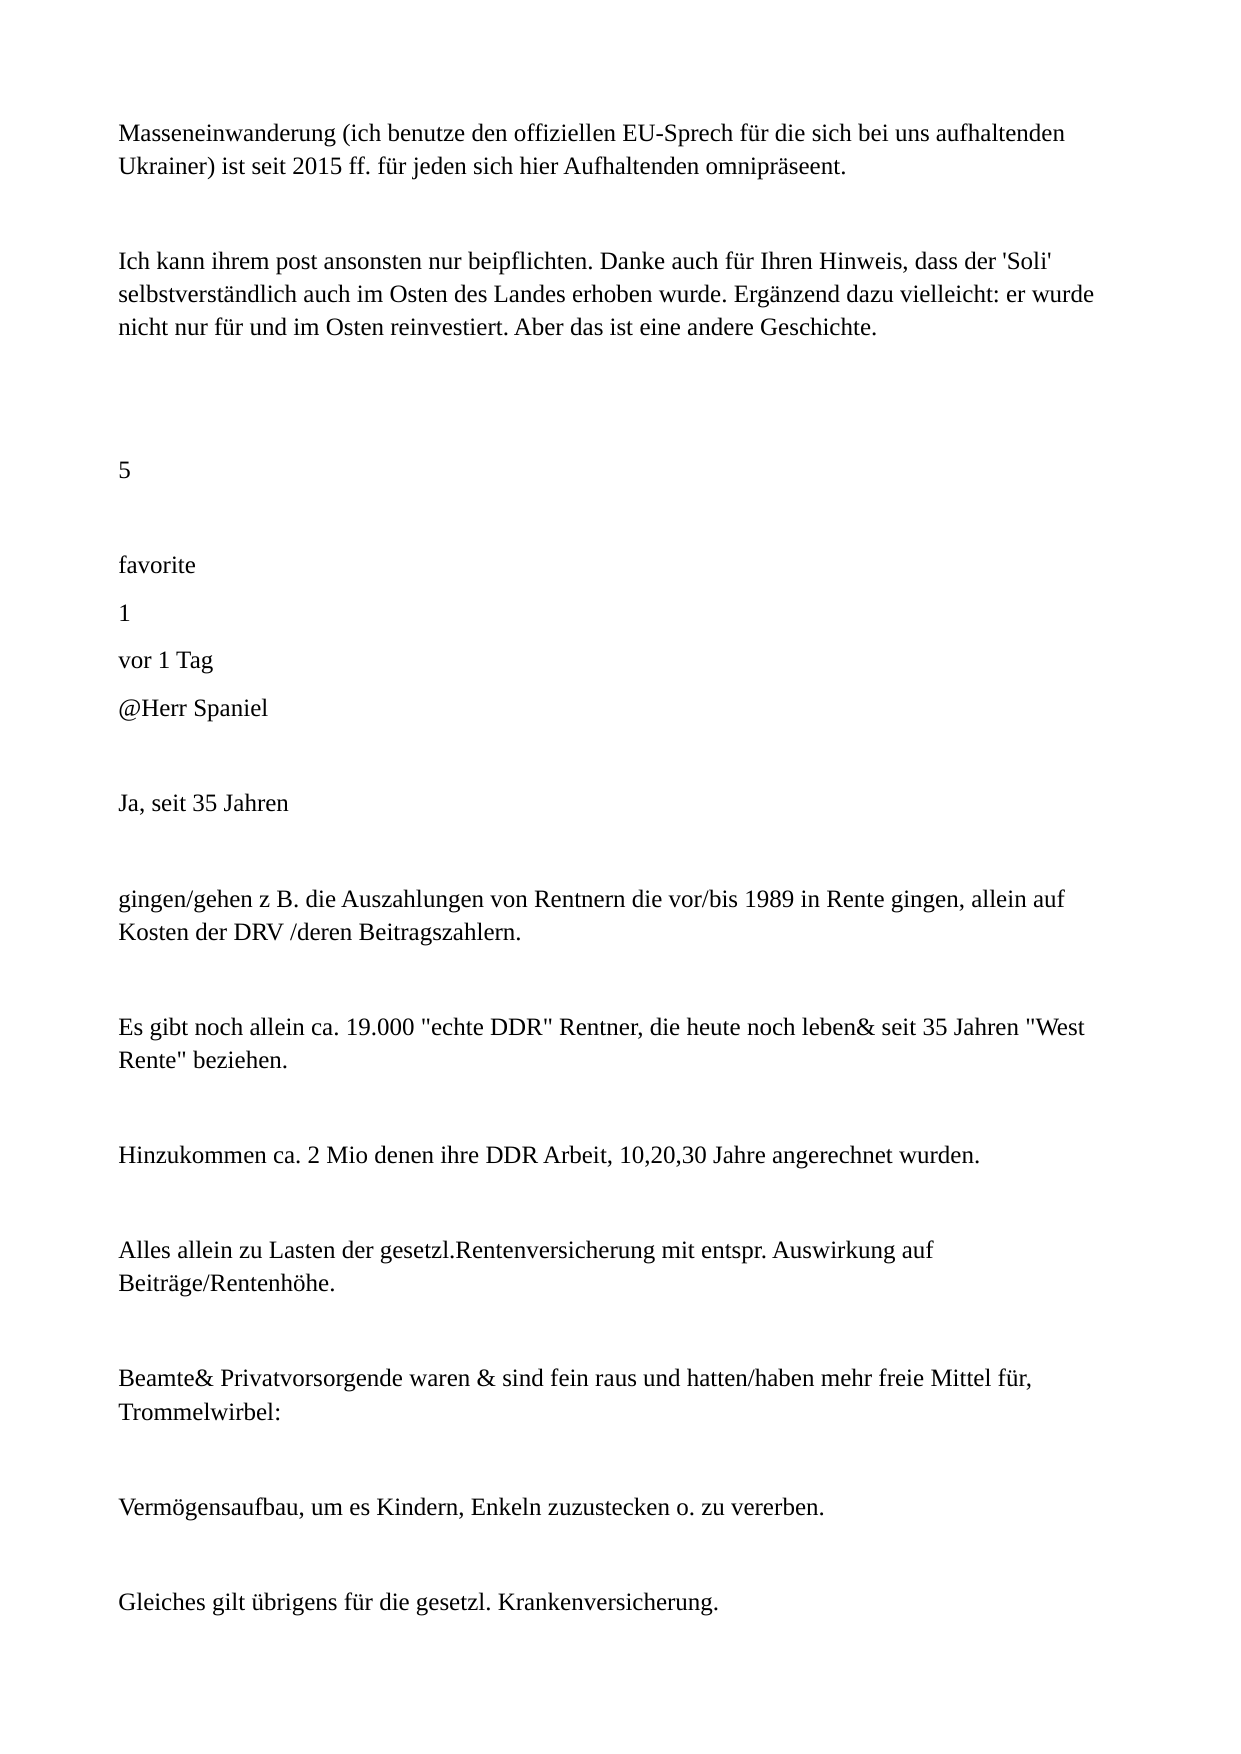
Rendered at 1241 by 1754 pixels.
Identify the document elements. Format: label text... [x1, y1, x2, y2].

text Ich kann ihrem post ansonsten nur beipflichten. Danke auch für Ihren Hinweis, dass der 'Soli' selbstverständlich auch im Osten des Landes erhoben wurde. Ergänzend dazu vielleicht: er wurde nicht nur für und im Osten reinvestiert. Aber das ist eine andere Geschichte. [118, 246, 1122, 341]
text Alles allein zu Lasten der gesetzl.Rentenversicherung mit entspr. Auswirkung auf Beiträge/Rentenhöhe. [118, 1235, 1122, 1297]
text favorite [118, 550, 1122, 579]
text Es gibt noch allein ca. 19.000 "echte DDR" Rentner, die heute noch leben& seit 35 Jahren "West Rente" beziehen. [118, 1012, 1122, 1074]
text Hinzukommen ca. 2 Mio denen ihre DDR Arbeit, 10,20,30 Jahre angerechnet wurden. [118, 1140, 1122, 1169]
text Vermögensaufbau, um es Kindern, Enkeln zuzustecken o. zu vererben. [118, 1492, 1122, 1521]
text Masseneinwanderung (ich benutze den offiziellen EU-Sprech für die sich bei uns aufhaltenden Ukrainer) ist seit 2015 ff. für jeden sich hier Aufhaltenden omnipräseent. [118, 118, 1122, 180]
text gingen/gehen z B. die Auszahlungen von Rentnern die vor/bis 1989 in Rente gingen, allein auf Kosten der DRV /deren Beitragszahlern. [118, 884, 1122, 945]
text Gleiches gilt übrigens für die gesetzl. Krankenversicherung. [118, 1587, 1122, 1616]
text 5 [118, 455, 1122, 484]
text vor 1 Tag [118, 646, 1122, 674]
text Beamte& Privatvorsorgende waren & sind fein raus und hatten/haben mehr freie Mittel für, Trommelwirbel: [118, 1363, 1122, 1425]
text 1 [118, 598, 1122, 627]
text Ja, seit 35 Jahren [118, 788, 1122, 817]
text @Herr Spaniel [118, 693, 1122, 722]
